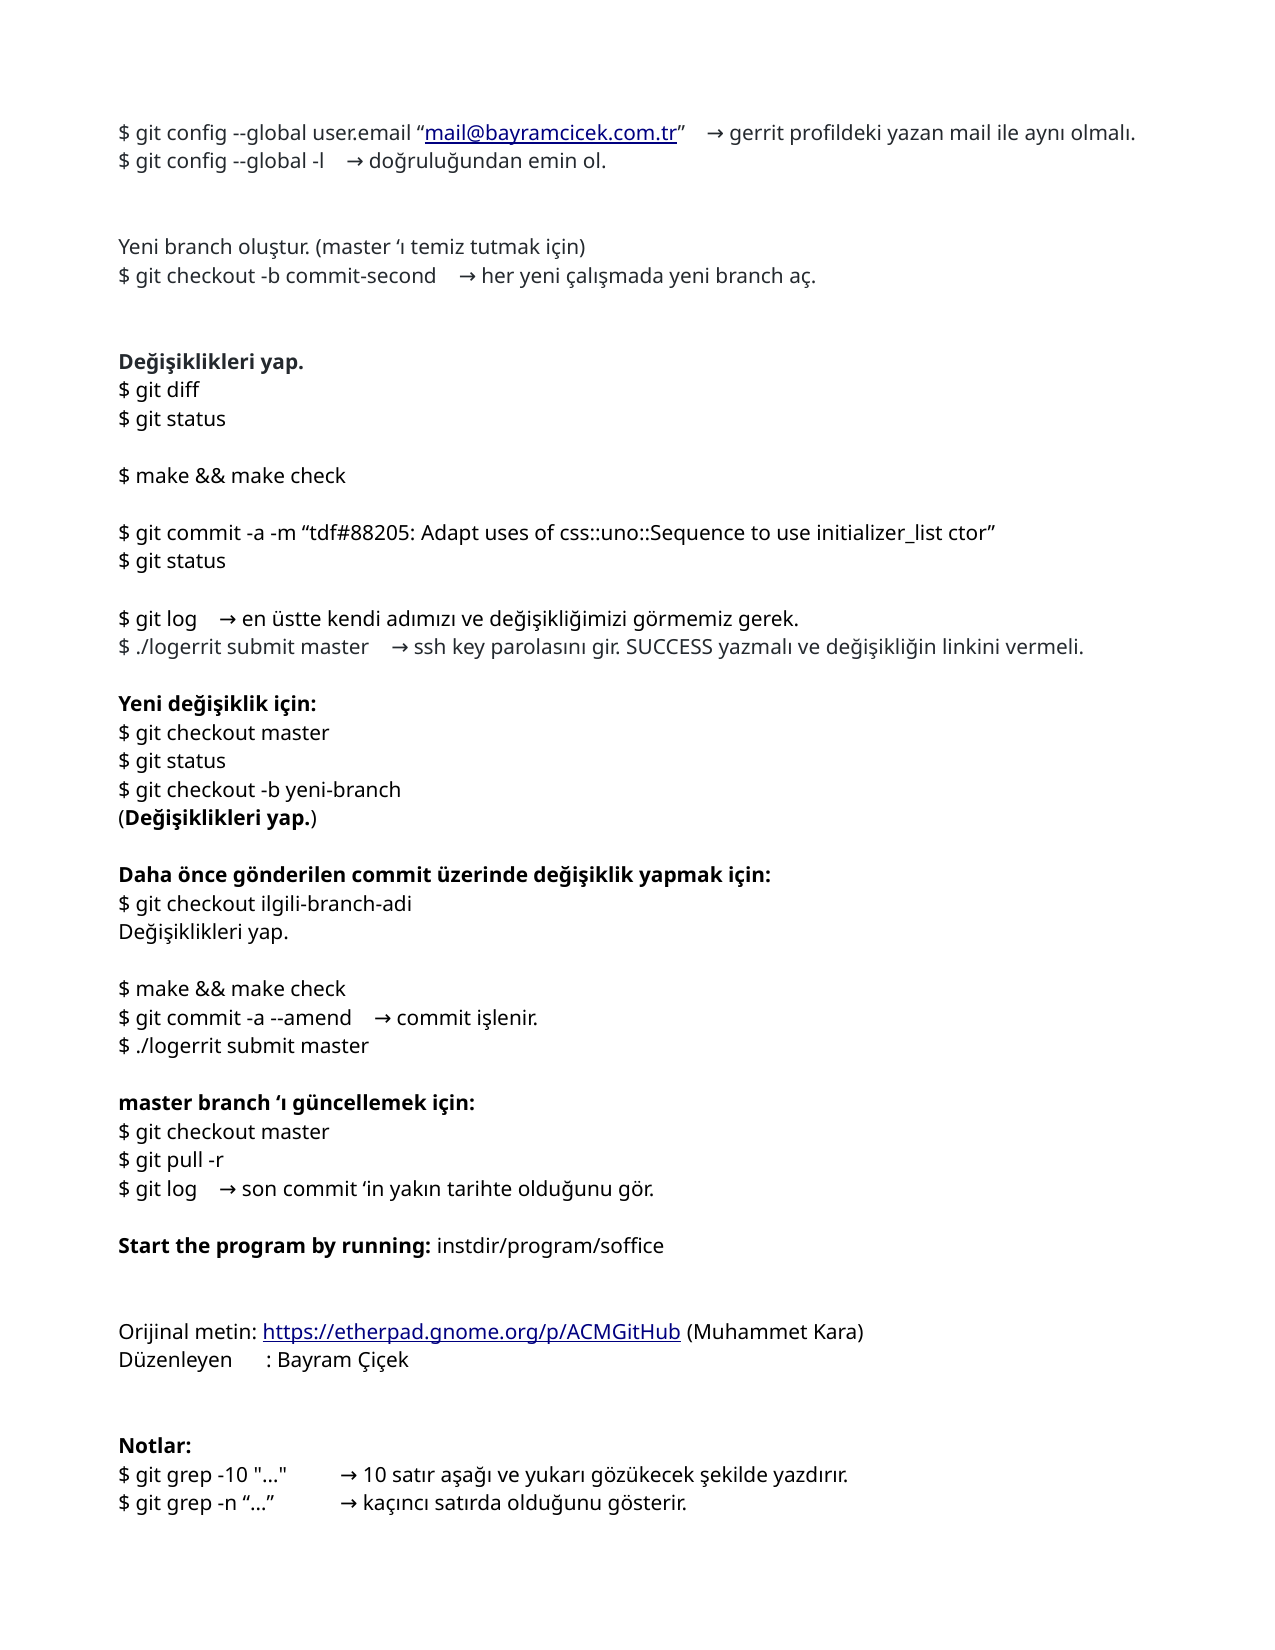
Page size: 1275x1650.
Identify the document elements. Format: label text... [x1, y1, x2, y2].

text Yeni değişiklik için: [118, 689, 1157, 718]
text (Değişiklikleri yap.) [118, 803, 1157, 832]
text Notlar: [118, 1431, 1157, 1460]
text Start the program by running: instdir/program/soffice [118, 1231, 1157, 1259]
text $ git config --global -l → doğruluğundan emin ol. [118, 147, 1157, 175]
text master branch ‘ı güncellemek için: [118, 1088, 1157, 1117]
text $ git diff [118, 375, 1157, 404]
text Düzenleyen : Bayram Çiçek [118, 1345, 1157, 1374]
text $ git checkout master [118, 1117, 1157, 1145]
text $ git status [118, 404, 1157, 432]
text $ git status [118, 746, 1157, 775]
text Değişiklikleri yap. [118, 347, 1157, 375]
text $ ./logerrit submit master → ssh key parolasını gir. SUCCESS yazmalı ve değişikliğin linkini vermeli. [118, 632, 1157, 661]
text Orijinal metin: https://etherpad.gnome.org/p/ACMGitHub (Muhammet Kara) [118, 1317, 1157, 1345]
text $ git grep -10 "…" → 10 satır aşağı ve yukarı gözükecek şekilde yazdırır. [118, 1460, 1157, 1488]
text $ git commit -a --amend → commit işlenir. [118, 1003, 1157, 1031]
text $ git pull -r [118, 1145, 1157, 1174]
text $ ./logerrit submit master [118, 1031, 1157, 1060]
text $ git grep -n “…” → kaçıncı satırda olduğunu gösterir. [118, 1488, 1157, 1517]
text $ make && make check [118, 974, 1157, 1003]
text $ git checkout master [118, 718, 1157, 746]
text $ git checkout ilgili-branch-adi [118, 889, 1157, 917]
text $ git log → son commit ‘in yakın tarihte olduğunu gör. [118, 1174, 1157, 1202]
text $ git config --global user.email “mail@bayramcicek.com.tr” → gerrit profildeki yazan mail ile aynı olmalı. [118, 118, 1157, 147]
text $ git commit -a -m “tdf#88205: Adapt uses of css::uno::Sequence to use initializer_list ctor” [118, 518, 1157, 547]
text Yeni branch oluştur. (master ‘ı temiz tutmak için) [118, 232, 1157, 261]
text $ git checkout -b commit-second → her yeni çalışmada yeni branch aç. [118, 261, 1157, 289]
text $ make && make check [118, 461, 1157, 489]
text Değişiklikleri yap. [118, 917, 1157, 946]
text $ git status [118, 547, 1157, 575]
text $ git log → en üstte kendi adımızı ve değişikliğimizi görmemiz gerek. [118, 604, 1157, 632]
text Daha önce gönderilen commit üzerinde değişiklik yapmak için: [118, 860, 1157, 889]
text $ git checkout -b yeni-branch [118, 775, 1157, 803]
